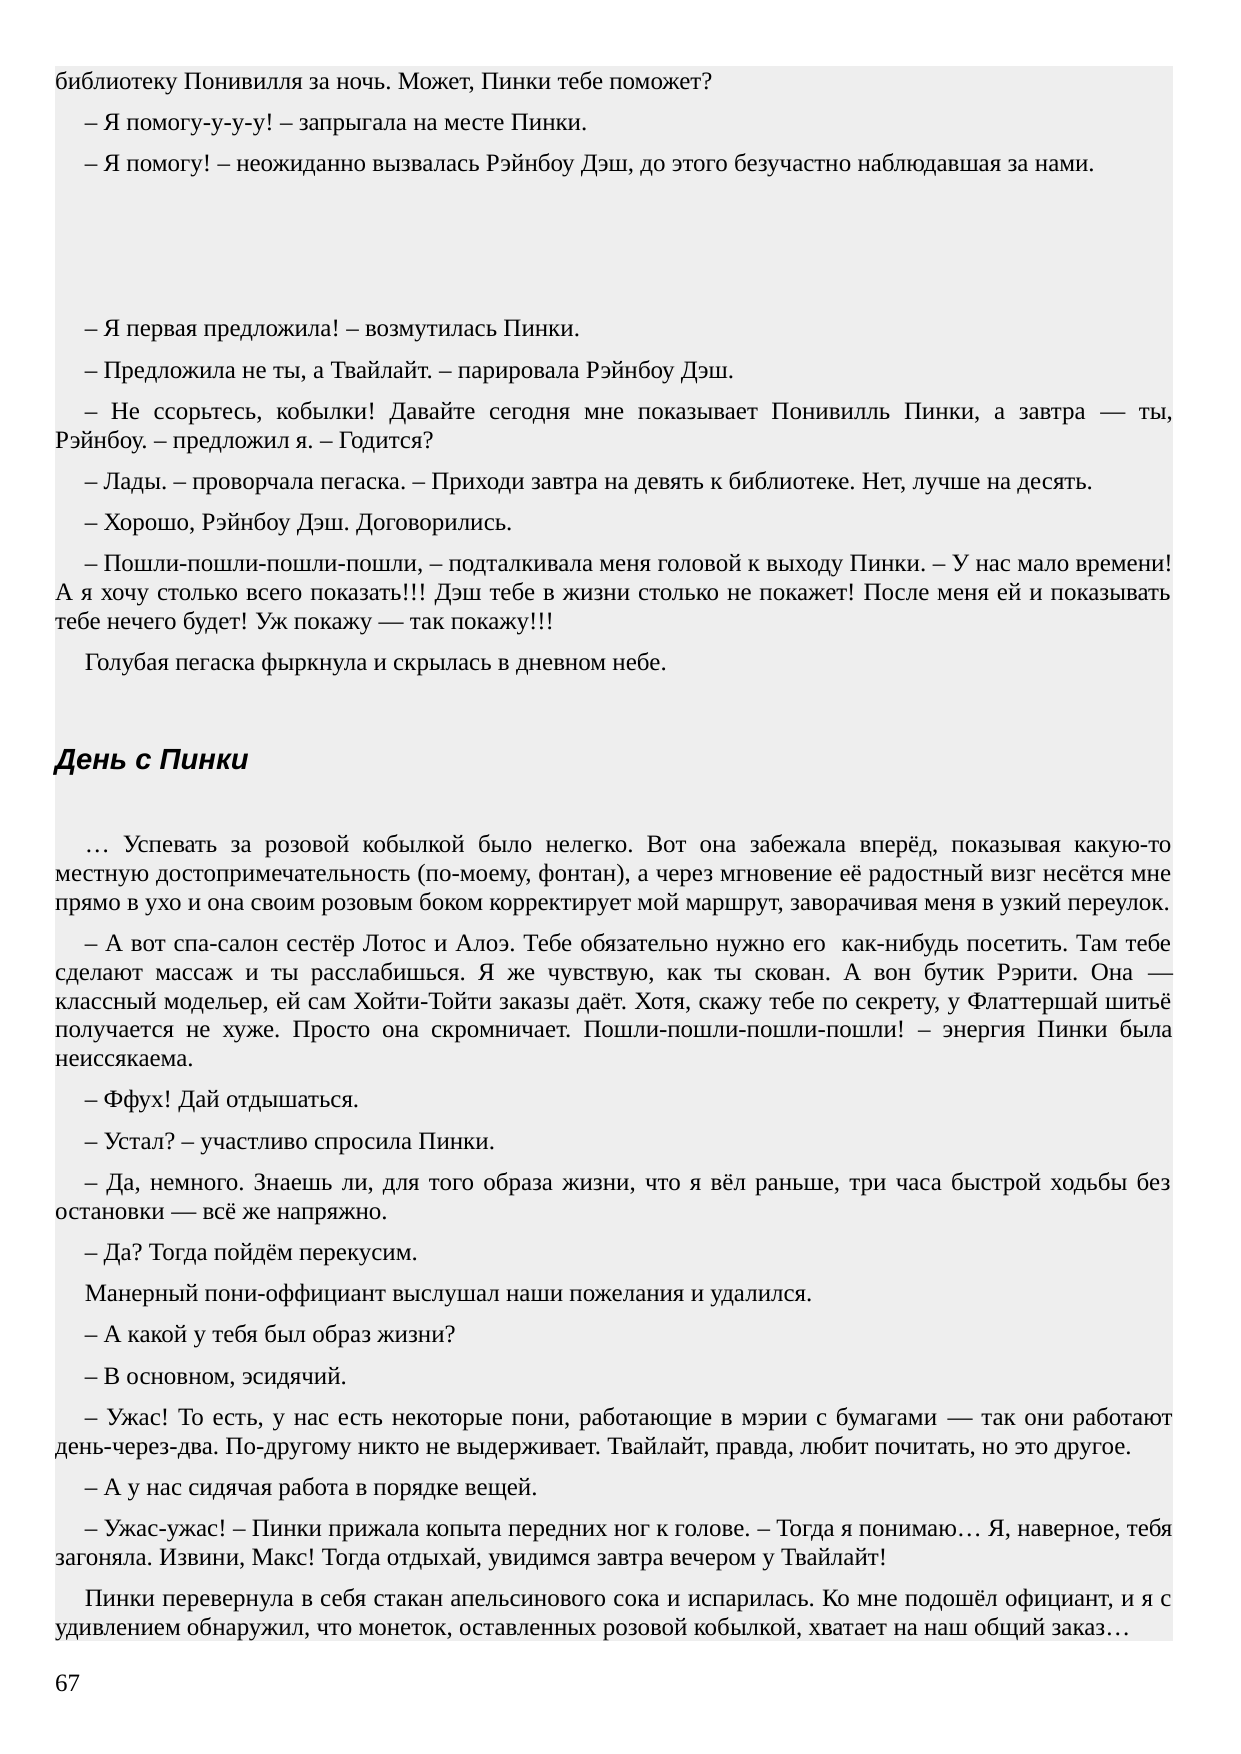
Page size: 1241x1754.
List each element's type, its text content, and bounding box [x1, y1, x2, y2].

text – Я помогу-у-у-у! – запрыгала на месте Пинки. [55, 107, 1173, 136]
text … Успевать за розовой кобылкой было нелегко. Вот она забежала вперёд, показывая какую-то местную достопримечательность (по-моему, фонтан), а через мгновение её радостный визг несётся мне прямо в ухо и она своим розовым боком корректирует мой маршрут, заворачивая меня в узкий переулок. [55, 829, 1173, 916]
text – Ужас! То есть, у нас есть некоторые пони, работающие в мэрии с бумагами — так они работают день-через-два. По-другому никто не выдерживает. Твайлайт, правда, любит почитать, но это другое. [55, 1402, 1173, 1459]
text – Предложила не ты, а Твайлайт. – парировала Рэйнбоу Дэш. [55, 355, 1173, 383]
text – В основном, эсидячий. [55, 1361, 1173, 1389]
text библиотеку Понивилля за ночь. Может, Пинки тебе поможет? [55, 66, 1173, 95]
text – Ффух! Дай отдышаться. [55, 1084, 1173, 1113]
text – Лады. – проворчала пегаска. – Приходи завтра на девять к библиотеке. Нет, лучше на десять. [55, 466, 1173, 495]
text – Ужас-ужас! – Пинки прижала копыта передних ног к голове. – Тогда я понимаю… Я, наверное, тебя загоняла. Извини, Макс! Тогда отдыхай, увидимся завтра вечером у Твайлайт! [55, 1513, 1173, 1571]
text – А вот спа-салон сестёр Лотос и Алоэ. Тебе обязательно нужно его как-нибудь посетить. Там тебе сделают массаж и ты расслабишься. Я же чувствую, как ты скован. А вон бутик Рэрити. Она — классный модельер, ей сам Хойти-Тойти заказы даёт. Хотя, скажу тебе по секрету, у Флаттершай шитьё получается не хуже. Просто она скромничает. Пошли-пошли-пошли-пошли! – энергия Пинки была неиссякаема. [55, 928, 1173, 1072]
text – Да? Тогда пойдём перекусим. [55, 1237, 1173, 1266]
subtitle День с Пинки [55, 742, 1173, 776]
text – Пошли-пошли-пошли-пошли, – подталкивала меня головой к выходу Пинки. – У нас мало времени! А я хочу столько всего показать!!! Дэш тебе в жизни столько не покажет! После меня ей и показывать тебе нечего будет! Уж покажу — так покажу!!! [55, 548, 1173, 635]
text – А у нас сидячая работа в порядке вещей. [55, 1472, 1173, 1501]
text Манерный пони-оффициант выслушал наши пожелания и удалился. [55, 1278, 1173, 1307]
text – Да, немного. Знаешь ли, для того образа жизни, что я вёл раньше, три часа быстрой ходьбы без остановки — всё же напряжно. [55, 1167, 1173, 1224]
text – Я помогу! – неожиданно вызвалась Рэйнбоу Дэш, до этого безучастно наблюдавшая за нами. [55, 148, 1173, 177]
text Пинки перевернула в себя стакан апельсинового сока и испарилась. Ко мне подошёл официант, и я с удивлением обнаружил, что монеток, оставленных розовой кобылкой, хватает на наш общий заказ… [55, 1583, 1173, 1641]
text – А какой у тебя был образ жизни? [55, 1319, 1173, 1348]
text – Устал? – участливо спросила Пинки. [55, 1126, 1173, 1154]
text – Я первая предложила! – возмутилась Пинки. [55, 313, 1173, 342]
text Голубая пегаска фыркнула и скрылась в дневном небе. [55, 647, 1173, 676]
text – Не ссорьтесь, кобылки! Давайте сегодня мне показывает Понивилль Пинки, а завтра — ты, Рэйнбоу. – предложил я. – Годится? [55, 396, 1173, 453]
text – Хорошо, Рэйнбоу Дэш. Договорились. [55, 507, 1173, 536]
